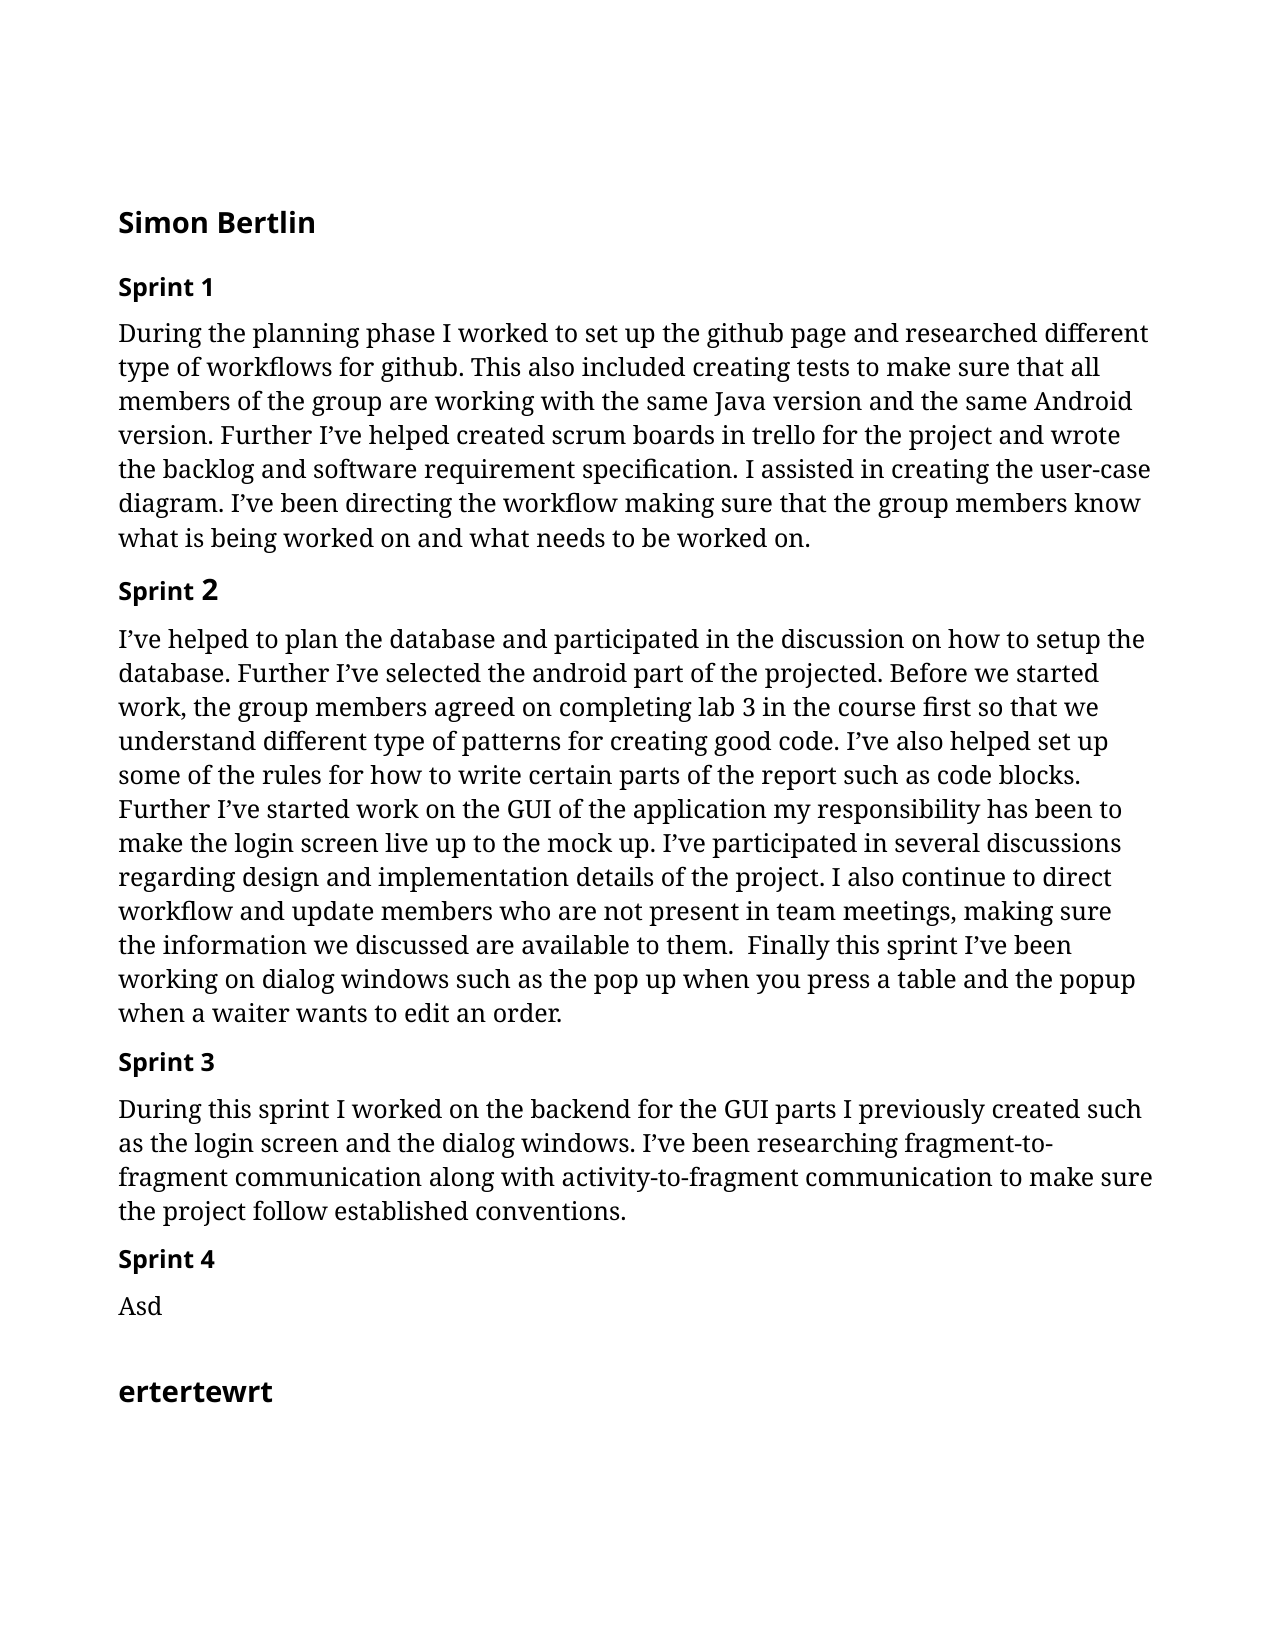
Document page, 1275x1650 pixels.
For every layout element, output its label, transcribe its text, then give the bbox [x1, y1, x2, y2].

subtitle Sprint 1 [118, 269, 1157, 303]
subtitle Sprint 2 [118, 569, 1157, 609]
subtitle ertertewrt [118, 1371, 1157, 1411]
text Asd [118, 1289, 1157, 1323]
text I’ve helped to plan the database and participated in the discussion on how to setup the database. Further I’ve selected the android part of the projected. Before we started work, the group members agreed on completing lab 3 in the course first so that we understand different type of patterns for creating good code. I’ve also helped set up some of the rules for how to write certain parts of the report such as code blocks. Further I’ve started work on the GUI of the application my responsibility has been to make the login screen live up to the mock up. I’ve participated in several discussions regarding design and implementation details of the project. I also continue to direct workflow and update members who are not present in team meetings, making sure the information we discussed are available to them. Finally this sprint I’ve been working on dialog windows such as the pop up when you press a table and the popup when a waiter wants to edit an order. [118, 621, 1157, 1030]
subtitle Sprint 4 [118, 1242, 1157, 1276]
subtitle Sprint 3 [118, 1045, 1157, 1079]
subtitle Simon Bertlin [118, 202, 1157, 242]
text During the planning phase I worked to set up the github page and researched different type of workflows for github. This also included creating tests to make sure that all members of the group are working with the same Java version and the same Android version. Further I’ve helped created scrum boards in trello for the project and wrote the backlog and software requirement specification. I assisted in creating the user-case diagram. I’ve been directing the workflow making sure that the group members know what is being worked on and what needs to be worked on. [118, 316, 1157, 554]
text During this sprint I worked on the backend for the GUI parts I previously created such as the login screen and the dialog windows. I’ve been researching fragment-to-fragment communication along with activity-to-fragment communication to make sure the project follow established conventions. [118, 1091, 1157, 1227]
